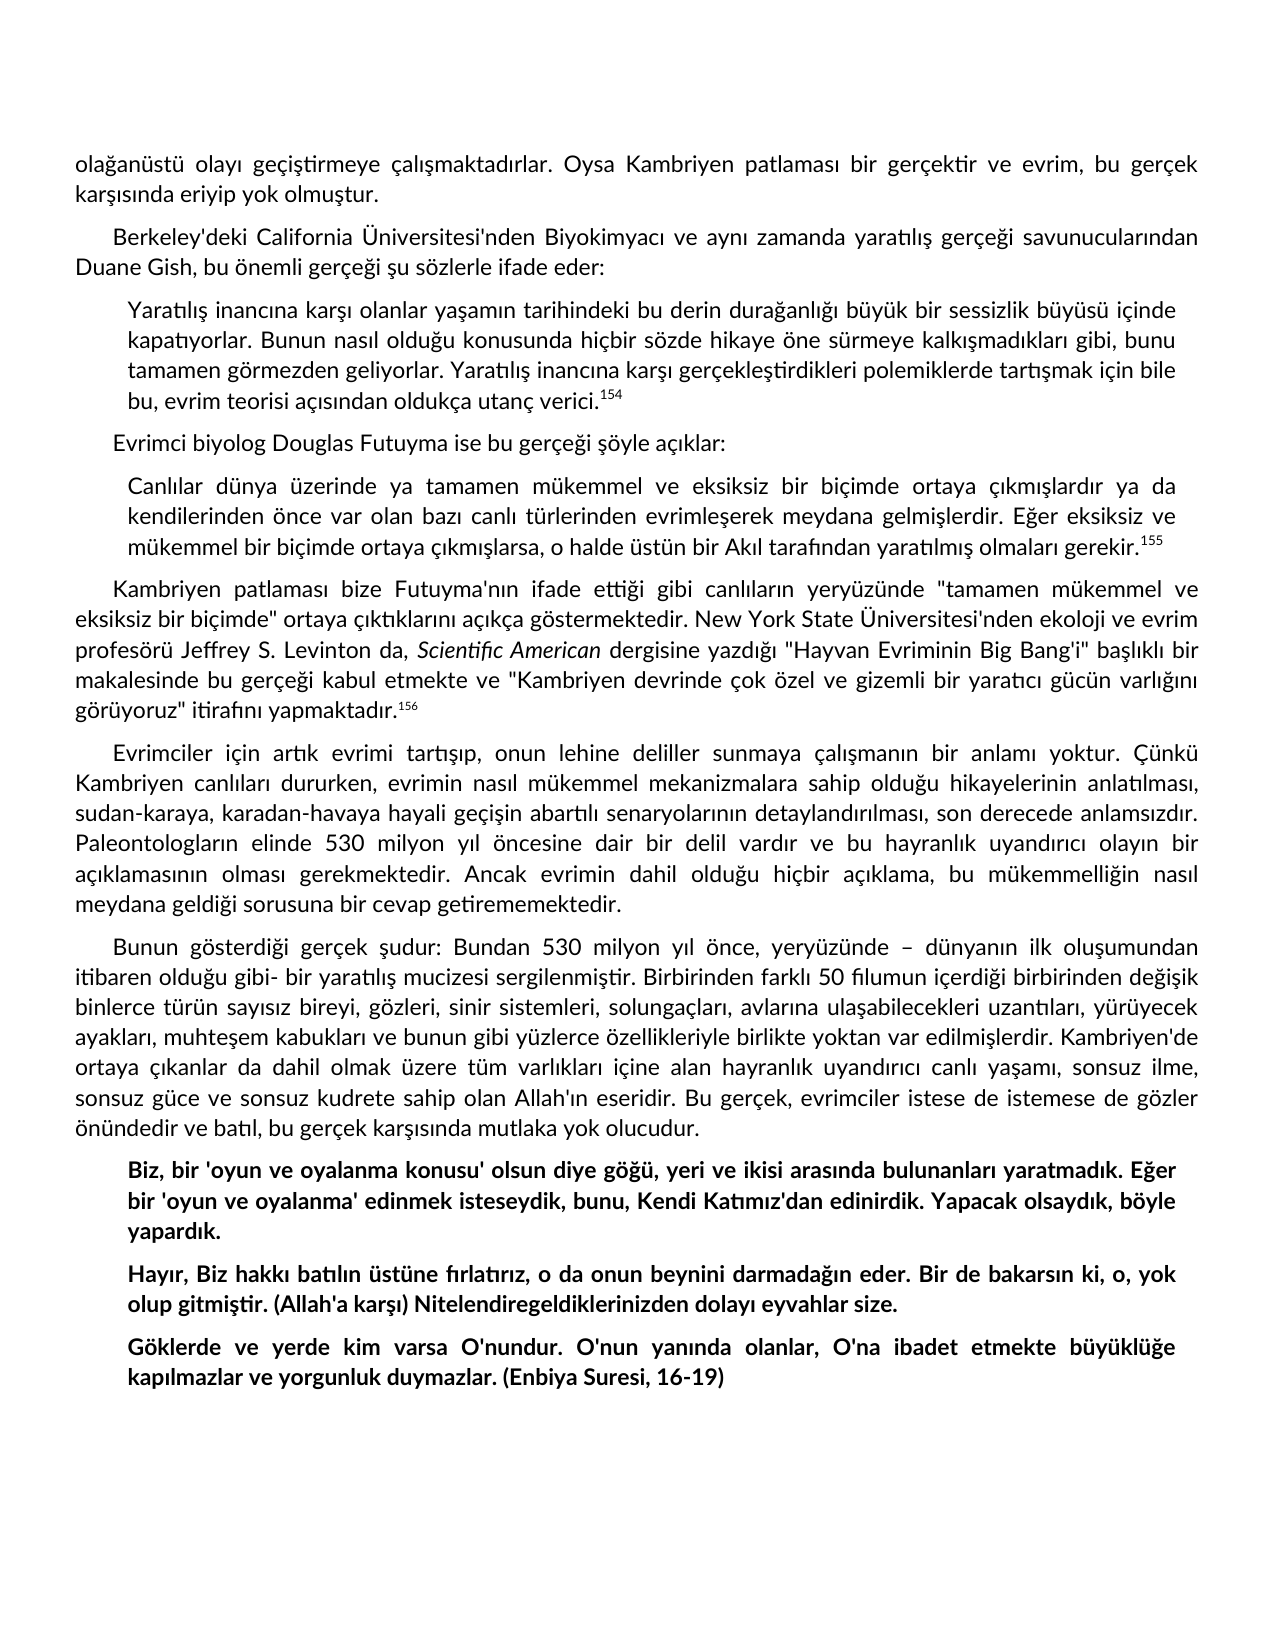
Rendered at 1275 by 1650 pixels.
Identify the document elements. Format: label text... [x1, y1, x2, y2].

text Biz, bir 'oyun ve oyalanma konusu' olsun diye göğü, yeri ve ikisi arasında bulunanları yaratmadık. Eğer bir 'oyun ve oyalanma' edinmek isteseydik, bunu, Kendi Katımız'dan edinirdik. Yapacak olsaydık, böyle yapardık. [127, 1156, 1177, 1244]
text Bunun gösterdiği gerçek şudur: Bundan 530 milyon yıl önce, yeryüzünde – dünyanın ilk oluşumundan itibaren olduğu gibi- bir yaratılış mucizesi sergilenmiştir. Birbirinden farklı 50 filumun içerdiği birbirinden değişik binlerce türün sayısız bireyi, gözleri, sinir sistemleri, solungaçları, avlarına ulaşabilecekleri uzantıları, yürüyecek ayakları, muhteşem kabukları ve bunun gibi yüzlerce özellikleriyle birlikte yoktan var edilmişlerdir. Kambriyen'de ortaya çıkanlar da dahil olmak üzere tüm varlıkları içine alan hayranlık uyandırıcı canlı yaşamı, sonsuz ilme, sonsuz güce ve sonsuz kudrete sahip olan Allah'ın eseridir. Bu gerçek, evrimciler istese de istemese de gözler önündedir ve batıl, bu gerçek karşısında mutlaka yok olucudur. [75, 932, 1200, 1141]
text Evrimci biyolog Douglas Futuyma ise bu gerçeği şöyle açıklar: [75, 429, 1200, 457]
text Berkeley'deki California Üniversitesi'nden Biyokimyacı ve aynı zamanda yaratılış gerçeği savunucularından Duane Gish, bu önemli gerçeği şu sözlerle ifade eder: [75, 223, 1200, 281]
text Canlılar dünya üzerinde ya tamamen mükemmel ve eksiksiz bir biçimde ortaya çıkmışlardır ya da kendilerinden önce var olan bazı canlı türlerinden evrimleşerek meydana gelmişlerdir. Eğer eksiksiz ve mükemmel bir biçimde ortaya çıkmışlarsa, o halde üstün bir Akıl tarafından yaratılmış olmaları gerekir.155 [127, 472, 1177, 560]
text Evrimciler için artık evrimi tartışıp, onun lehine deliller sunmaya çalışmanın bir anlamı yoktur. Çünkü Kambriyen canlıları dururken, evrimin nasıl mükemmel mekanizmalara sahip olduğu hikayelerinin anlatılması, sudan-karaya, karadan-havaya hayali geçişin abartılı senaryolarının detaylandırılması, son derecede anlamsızdır. Paleontologların elinde 530 milyon yıl öncesine dair bir delil vardır ve bu hayranlık uyandırıcı olayın bir açıklamasının olması gerekmektedir. Ancak evrimin dahil olduğu hiçbir açıklama, bu mükemmelliğin nasıl meydana geldiği sorusuna bir cevap getirememektedir. [75, 738, 1200, 917]
text Yaratılış inancına karşı olanlar yaşamın tarihindeki bu derin durağanlığı büyük bir sessizlik büyüsü içinde kapatıyorlar. Bunun nasıl olduğu konusunda hiçbir sözde hikaye öne sürmeye kalkışmadıkları gibi, bunu tamamen görmezden geliyorlar. Yaratılış inancına karşı gerçekleştirdikleri polemiklerde tartışmak için bile bu, evrim teorisi açısından oldukça utanç verici.154 [127, 296, 1177, 414]
text Göklerde ve yerde kim varsa O'nundur. O'nun yanında olanlar, O'na ibadet etmekte büyüklüğe kapılmazlar ve yorgunluk duymazlar. (Enbiya Suresi, 16-19) [127, 1332, 1177, 1390]
text Kambriyen patlaması bize Futuyma'nın ifade ettiği gibi canlıların yeryüzünde "tamamen mükemmel ve eksiksiz bir biçimde" ortaya çıktıklarını açıkça göstermektedir. New York State Üniversitesi'nden ekoloji ve evrim profesörü Jeffrey S. Levinton da, Scientific American dergisine yazdığı "Hayvan Evriminin Big Bang'i" başlıklı bir makalesinde bu gerçeği kabul etmekte ve "Kambriyen devrinde çok özel ve gizemli bir yaratıcı gücün varlığını görüyoruz" itirafını yapmaktadır.156 [75, 575, 1200, 723]
text olağanüstü olayı geçiştirmeye çalışmaktadırlar. Oysa Kambriyen patlaması bir gerçektir ve evrim, bu gerçek karşısında eriyip yok olmuştur. [75, 150, 1200, 208]
text Hayır, Biz hakkı batılın üstüne fırlatırız, o da onun beynini darmadağın eder. Bir de bakarsın ki, o, yok olup gitmiştir. (Allah'a karşı) Nitelendiregeldiklerinizden dolayı eyvahlar size. [127, 1259, 1177, 1317]
